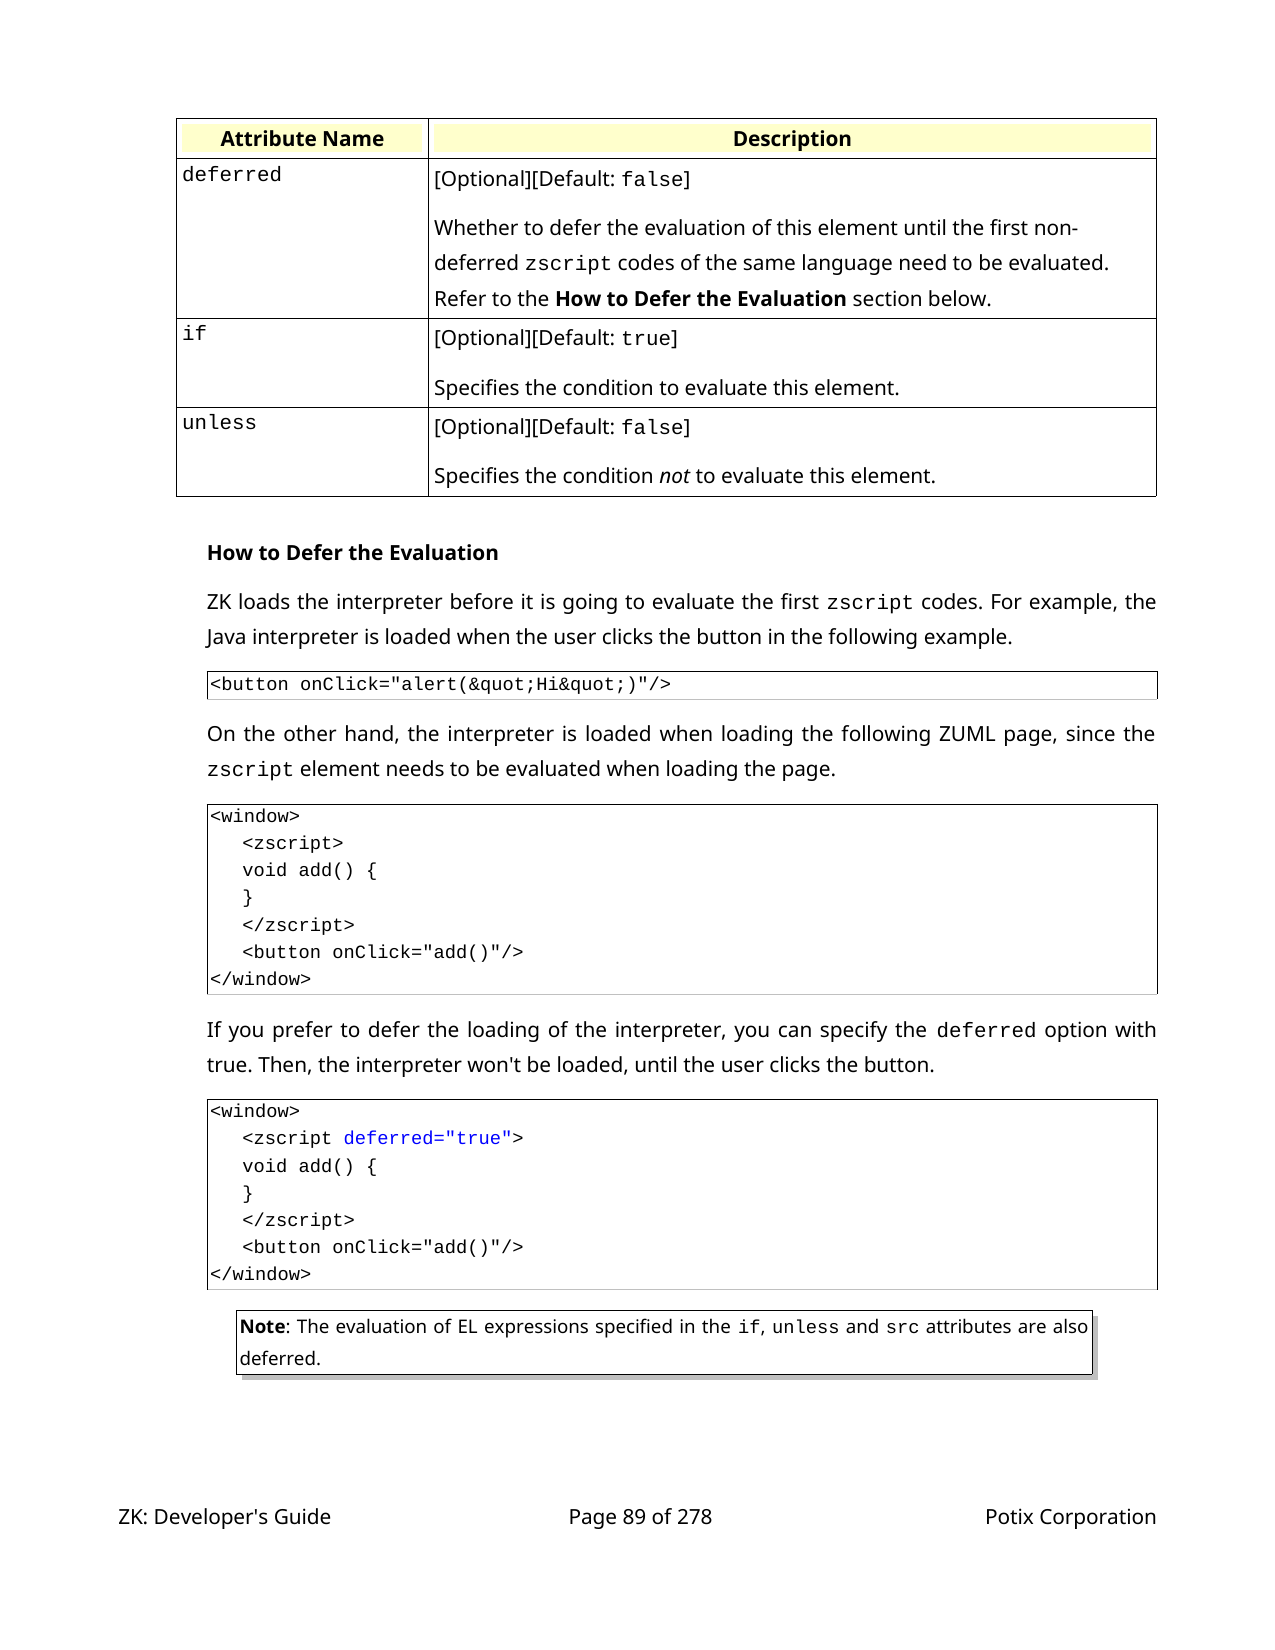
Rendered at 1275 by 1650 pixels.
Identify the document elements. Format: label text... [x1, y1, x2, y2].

text } [208, 1181, 1157, 1205]
table_cell unless [177, 408, 428, 496]
text <button onClick="add()"/> [208, 939, 1157, 964]
text void add() { [208, 858, 1157, 882]
table_header Description [429, 119, 1156, 158]
text <button onClick="add()"/> [208, 1235, 1157, 1259]
text Note: The evaluation of EL expressions specified in the if, unless and src attributes are also deferred. [237, 1311, 1092, 1374]
text } [208, 885, 1157, 909]
text <button onClick="alert(&quot;Hi&quot;)"/> [208, 672, 1157, 699]
table_cell [Optional][Default: false] Whether to defer the evaluation of this element until the first non-deferred zscript codes of the same language need to be evaluated. Refer to the How to Defer the Evaluation section below. [429, 159, 1156, 318]
text On the other hand, the interpreter is loaded when loading the following ZUML page, since the zscript element needs to be evaluated when loading the page. [207, 719, 1157, 783]
table_header Attribute Name [177, 119, 428, 158]
text </window> [208, 967, 1157, 994]
text <zscript> [208, 831, 1157, 855]
text </zscript> [208, 1208, 1157, 1232]
table_cell deferred [177, 159, 428, 318]
text <window> [208, 1100, 1157, 1123]
text </zscript> [208, 912, 1157, 937]
table_cell if [177, 319, 428, 407]
text void add() { [208, 1153, 1157, 1178]
text </window> [208, 1262, 1157, 1289]
text <window> [208, 805, 1157, 828]
subtitle How to Defer the Evaluation [207, 538, 1157, 566]
table_cell [Optional][Default: false] Specifies the condition not to evaluate this element. [429, 408, 1156, 496]
text ZK loads the interpreter before it is going to evaluate the first zscript codes. For example, the Java interpreter is loaded when the user clicks the button in the following example. [207, 587, 1157, 651]
text <zscript deferred="true"> [208, 1126, 1157, 1151]
table_cell [Optional][Default: true] Specifies the condition to evaluate this element. [429, 319, 1156, 407]
text If you prefer to defer the loading of the interpreter, you can specify the deferred option with true. Then, the interpreter won't be loaded, until the user clicks the button. [207, 1015, 1157, 1078]
